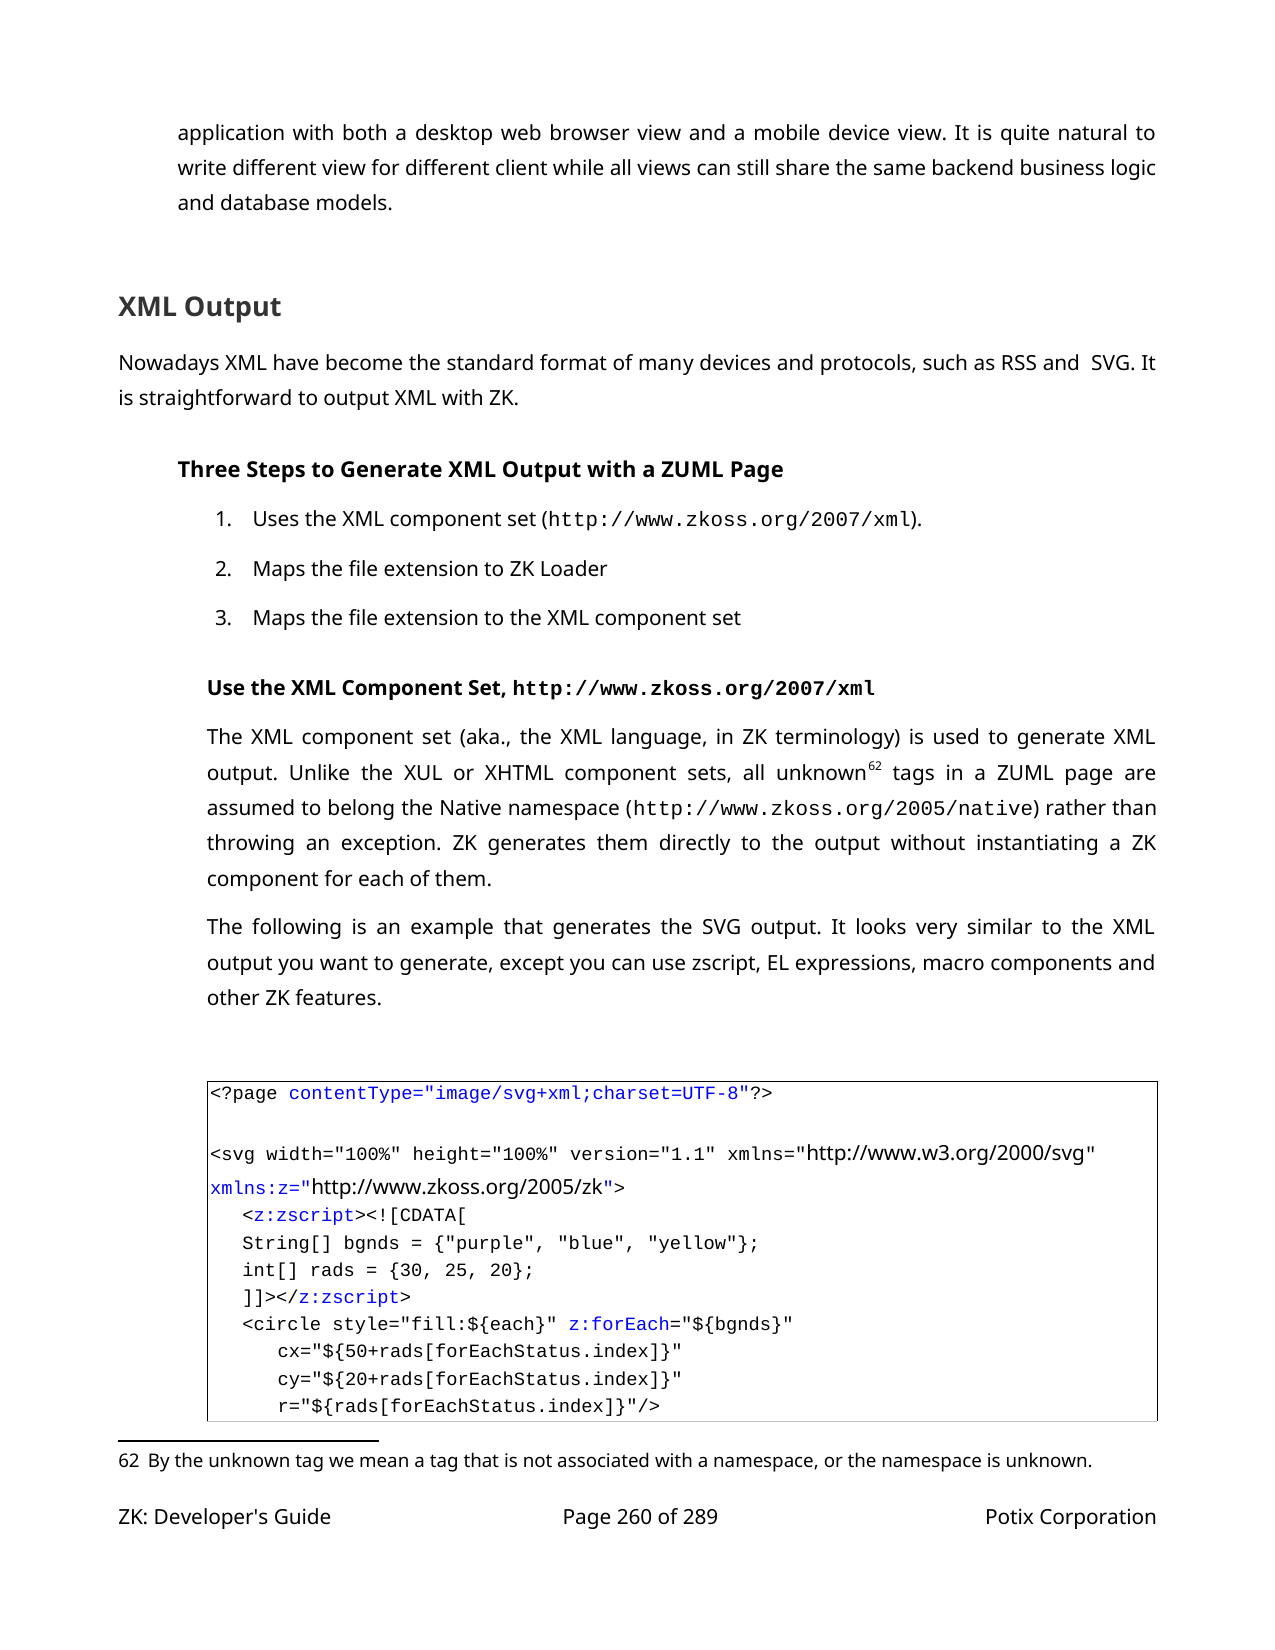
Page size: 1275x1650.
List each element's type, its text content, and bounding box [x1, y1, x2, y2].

text cy="${20+rads[forEachStatus.index]}" [208, 1366, 1157, 1391]
text cx="${50+rads[forEachStatus.index]}" [208, 1339, 1157, 1363]
text By the unknown tag we mean a tag that is not associated with a namespace, or the namespace is unknown. [118, 1447, 1157, 1473]
text ]]></z:zscript> [208, 1285, 1157, 1309]
subtitle XML Output [118, 288, 1157, 324]
list Uses the XML component set (http://www.zkoss.org/2007/xml). [215, 504, 1157, 533]
text <circle style="fill:${each}" z:forEach="${bgnds}" [208, 1312, 1157, 1336]
text <?page contentType="image/svg+xml;charset=UTF-8"?> [208, 1082, 1157, 1105]
text xmlns:z="http://www.zkoss.org/2005/zk"> [208, 1169, 1157, 1200]
subtitle Three Steps to Generate XML Output with a ZUML Page [177, 454, 1157, 484]
text int[] rads = {30, 25, 20}; [208, 1258, 1157, 1282]
text Nowadays XML have become the standard format of many devices and protocols, such as RSS and SVG. It is straightforward to output XML with ZK. [118, 348, 1157, 411]
text application with both a desktop web browser view and a mobile device view. It is quite natural to write different view for different client while all views can still share the same backend business logic and database models. [177, 118, 1157, 217]
text r="${rads[forEachStatus.index]}"/> [208, 1394, 1157, 1421]
subtitle Use the XML Component Set, http://www.zkoss.org/2007/xml [207, 673, 1157, 702]
text The following is an example that generates the SVG output. It looks very similar to the XML output you want to generate, except you can use zscript, EL expressions, macro components and other ZK features. [207, 912, 1157, 1011]
list Maps the file extension to ZK Loader [215, 554, 1157, 582]
text String[] bgnds = {"purple", "blue", "yellow"}; [208, 1231, 1157, 1255]
text <svg width="100%" height="100%" version="1.1" xmlns="http://www.w3.org/2000/svg" [208, 1135, 1157, 1166]
text <z:zscript><![CDATA[ [208, 1203, 1157, 1228]
list Maps the file extension to the XML component set [215, 603, 1157, 631]
text The XML component set (aka., the XML language, in ZK terminology) is used to generate XML output. Unlike the XUL or XHTML component sets, all unknown tags in a ZUML page are assumed to belong the Native namespace (http://www.zkoss.org/2005/native) rather than throwing an exception. ZK generates them directly to the output without instantiating a ZK component for each of them. [207, 722, 1157, 892]
